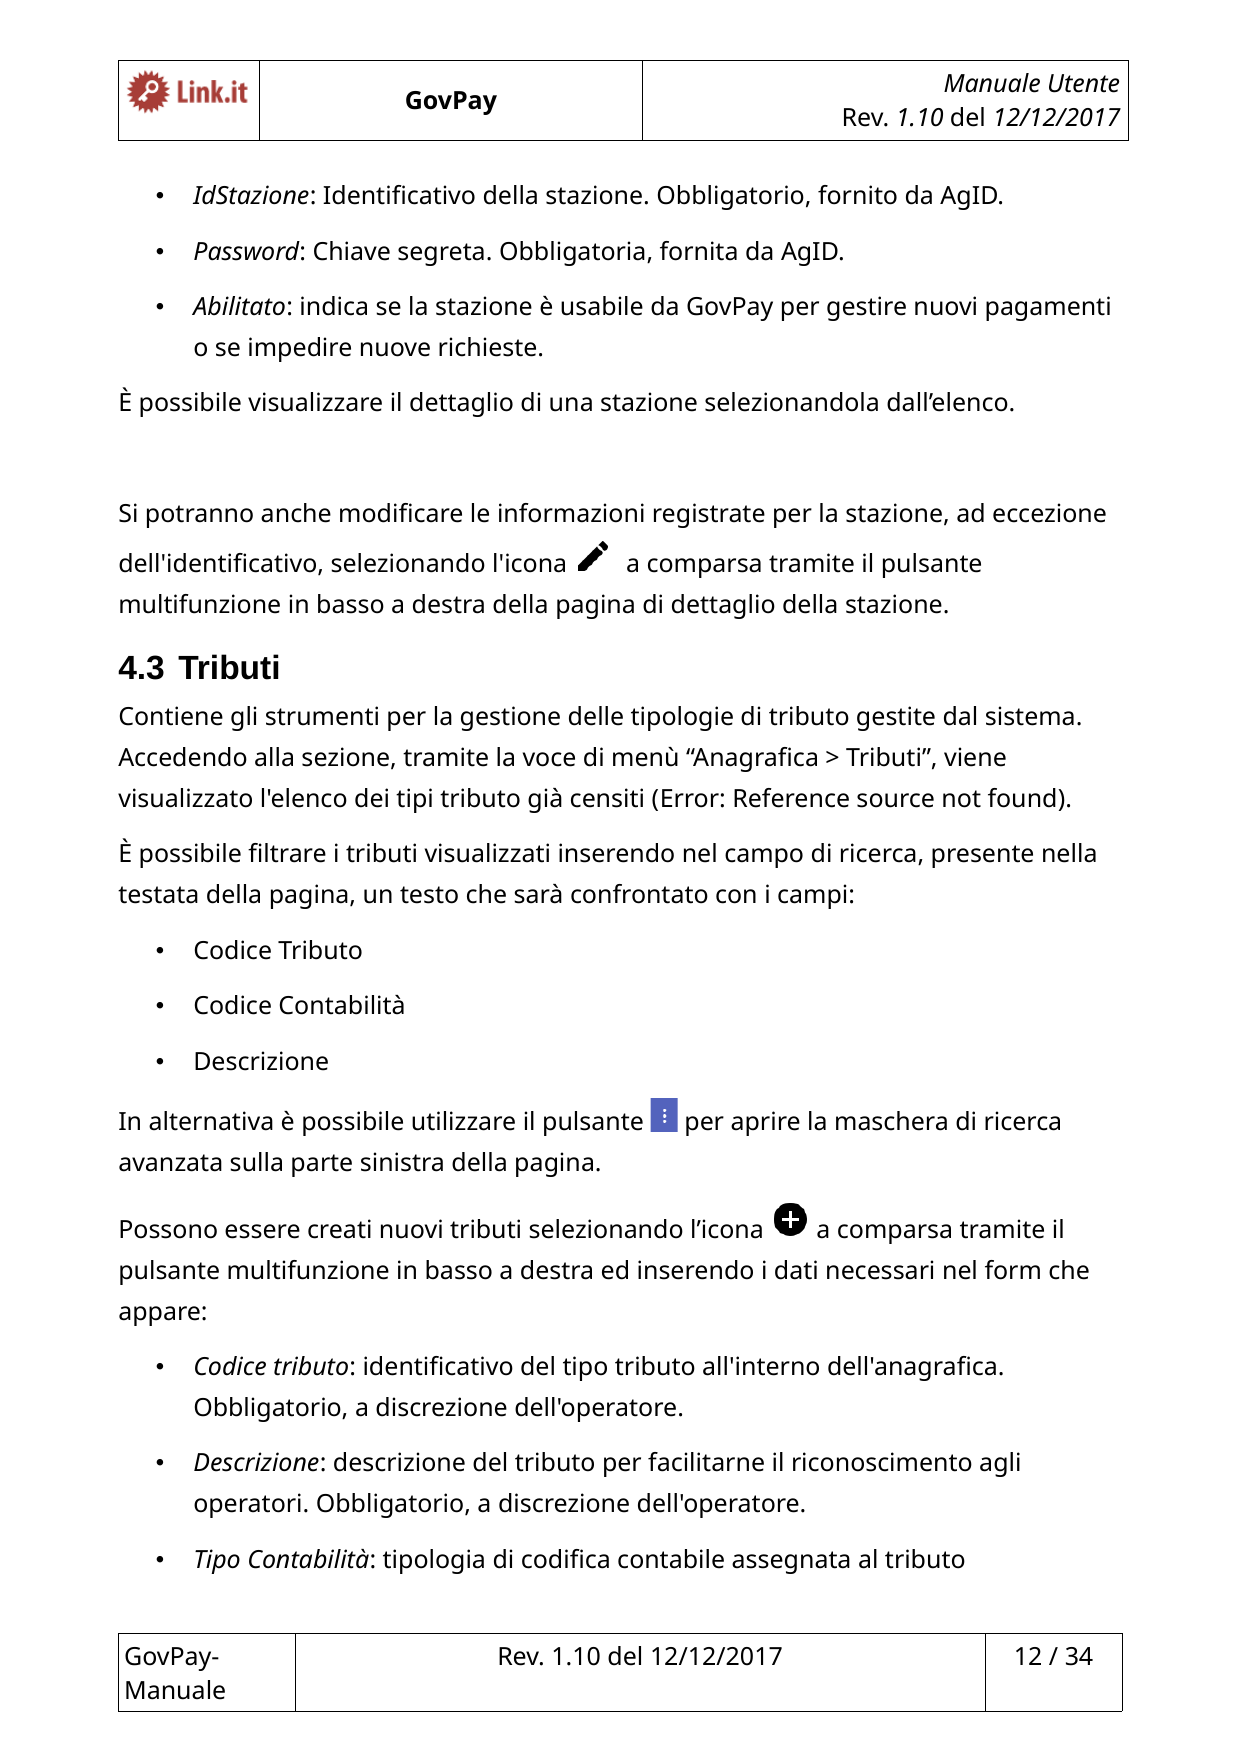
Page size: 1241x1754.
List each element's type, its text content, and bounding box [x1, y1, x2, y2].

list Codice tributo: identificativo del tipo tributo all'interno dell'anagrafica. Obbligatorio, a discrezione dell'operatore. [156, 1349, 1122, 1424]
list Descrizione [156, 1043, 1122, 1077]
list Codice Contabilità [156, 988, 1122, 1022]
text Si potranno anche modificare le informazioni registrate per la stazione, ad eccezione dell'identificativo, selezionando l'icona a comparsa tramite il pulsante multifunzione in basso a destra della pagina di dettaglio della stazione. [118, 496, 1122, 620]
list Tipo Contabilità: tipologia di codifica contabile assegnata al tributo [156, 1541, 1122, 1575]
subtitle Tributi [118, 648, 1122, 687]
list Password: Chiave segreta. Obbligatoria, fornita da AgID. [156, 233, 1122, 267]
list IdStazione: Identificativo della stazione. Obbligatorio, fornito da AgID. [156, 178, 1122, 212]
text Possono essere creati nuovi tributi selezionando l’icona a comparsa tramite il pulsante multifunzione in basso a destra ed inserendo i dati necessari nel form che appare: [118, 1199, 1122, 1327]
list Abilitato: indica se la stazione è usabile da GovPay per gestire nuovi pagamenti o se impedire nuove richieste. [156, 289, 1122, 364]
text È possibile filtrare i tributi visualizzati inserendo nel campo di ricerca, presente nella testata della pagina, un testo che sarà confrontato con i campi: [118, 836, 1122, 911]
text In alternativa è possibile utilizzare il pulsante per aprire la maschera di ricerca avanzata sulla parte sinistra della pagina. [118, 1099, 1122, 1178]
text Contiene gli strumenti per la gestione delle tipologie di tributo gestite dal sistema. Accedendo alla sezione, tramite la voce di menù “Anagrafica > Tributi”, viene visualizzato l'elenco dei tipi tributo già censiti (Error: Reference source not found). [118, 699, 1122, 815]
picture [123, 65, 254, 119]
picture [573, 536, 613, 576]
list Codice Tributo [156, 932, 1122, 966]
picture [650, 1098, 678, 1132]
list Descrizione: descrizione del tributo per facilitarne il riconoscimento agli operatori. Obbligatorio, a discrezione dell'operatore. [156, 1445, 1122, 1520]
text È possibile visualizzare il dettaglio di una stazione selezionandola dall’elenco. [118, 385, 1122, 419]
picture [770, 1199, 810, 1239]
